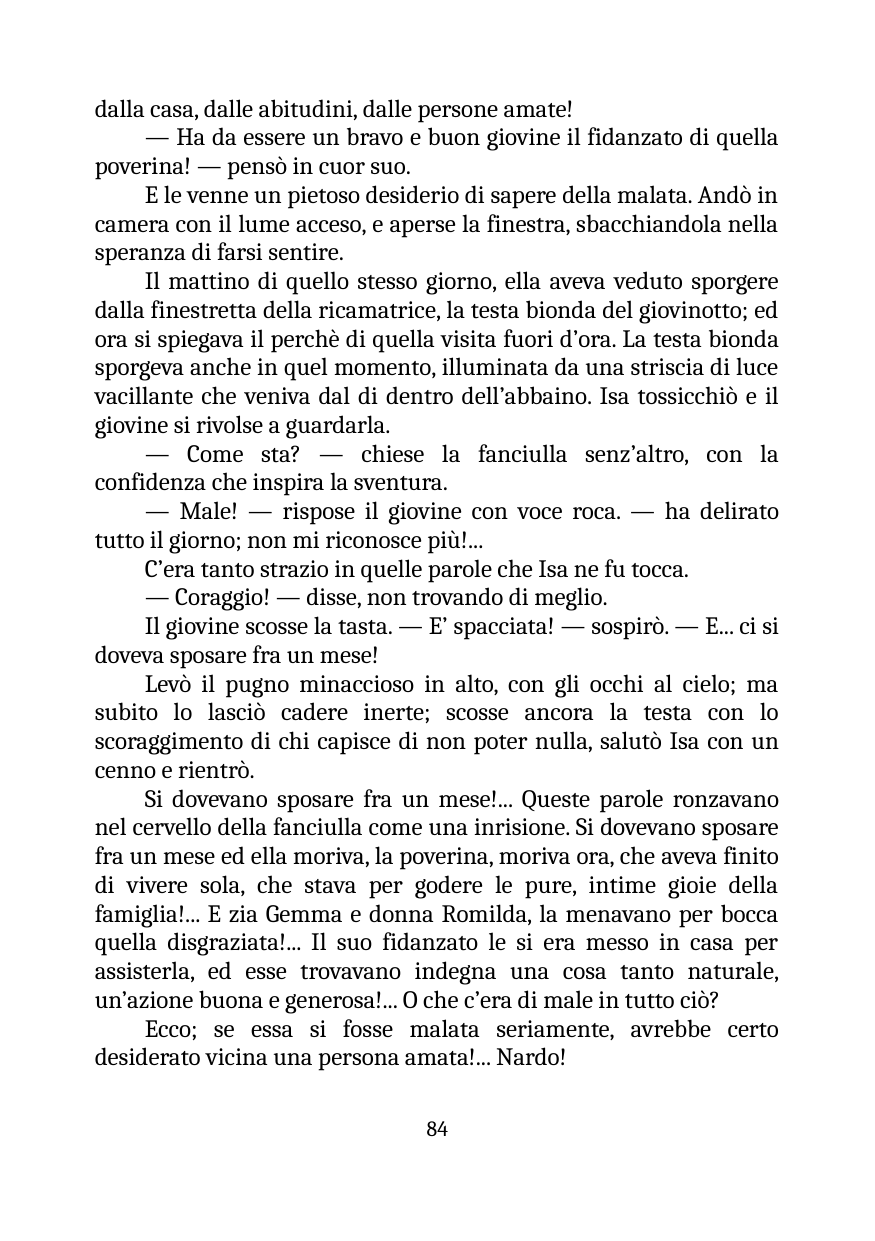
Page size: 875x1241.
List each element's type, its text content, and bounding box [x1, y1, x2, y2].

text — Male! — rispose il giovine con voce roca. — ha delirato tutto il giorno; non mi riconosce più!... [94, 497, 779, 554]
text Il mattino di quello stesso giorno, ella aveva veduto sporgere dalla finestretta della ricamatrice, la testa bionda del giovinotto; ed ora si spiegava il perchè di quella visita fuori d’ora. La testa bionda sporgeva anche in quel momento, illuminata da una striscia di luce vacillante che veniva dal di dentro dell’abbaino. Isa tossicchiò e il giovine si rivolse a guardarla. [94, 267, 779, 439]
text Si dovevano sposare fra un mese!... Queste parole ronzavano nel cervello della fanciulla come una inrisione. Si dovevano sposare fra un mese ed ella moriva, la poverina, moriva ora, che aveva finito di vivere sola, che stava per godere le pure, intime gioie della famiglia!... E zia Gemma e donna Romilda, la menavano per bocca quella disgraziata!... Il suo fidanzato le si era messo in casa per assisterla, ed esse trovavano indegna una cosa tanto naturale, un’azione buona e generosa!... O che c’era di male in tutto ciò? [94, 784, 779, 1014]
text Ecco; se essa si fosse malata seriamente, avrebbe certo desiderato vicina una persona amata!... Nardo! [94, 1014, 779, 1072]
text Levò il pugno minaccioso in alto, con gli occhi al cielo; ma subito lo lasciò cadere inerte; scosse ancora la testa con lo scoraggimento di chi capisce di non poter nulla, salutò Isa con un cenno e rientrò. [94, 669, 779, 784]
text — Coraggio! — disse, non trovando di meglio. [94, 583, 779, 612]
text — Ha da essere un bravo e buon giovine il fidanzato di quella poverina! — pensò in cuor suo. [94, 123, 779, 181]
text E le venne un pietoso desiderio di sapere della malata. Andò in camera con il lume acceso, e aperse la finestra, sbacchiandola nella speranza di farsi sentire. [94, 181, 779, 267]
text dalla casa, dalle abitudini, dalle persone amate! [94, 94, 779, 123]
text C’era tanto strazio in quelle parole che Isa ne fu tocca. [94, 554, 779, 583]
text Il giovine scosse la tasta. — E’ spacciata! — sospirò. — E... ci si doveva sposare fra un mese! [94, 612, 779, 669]
text — Come sta? — chiese la fanciulla senz’altro, con la confidenza che inspira la sventura. [94, 439, 779, 497]
